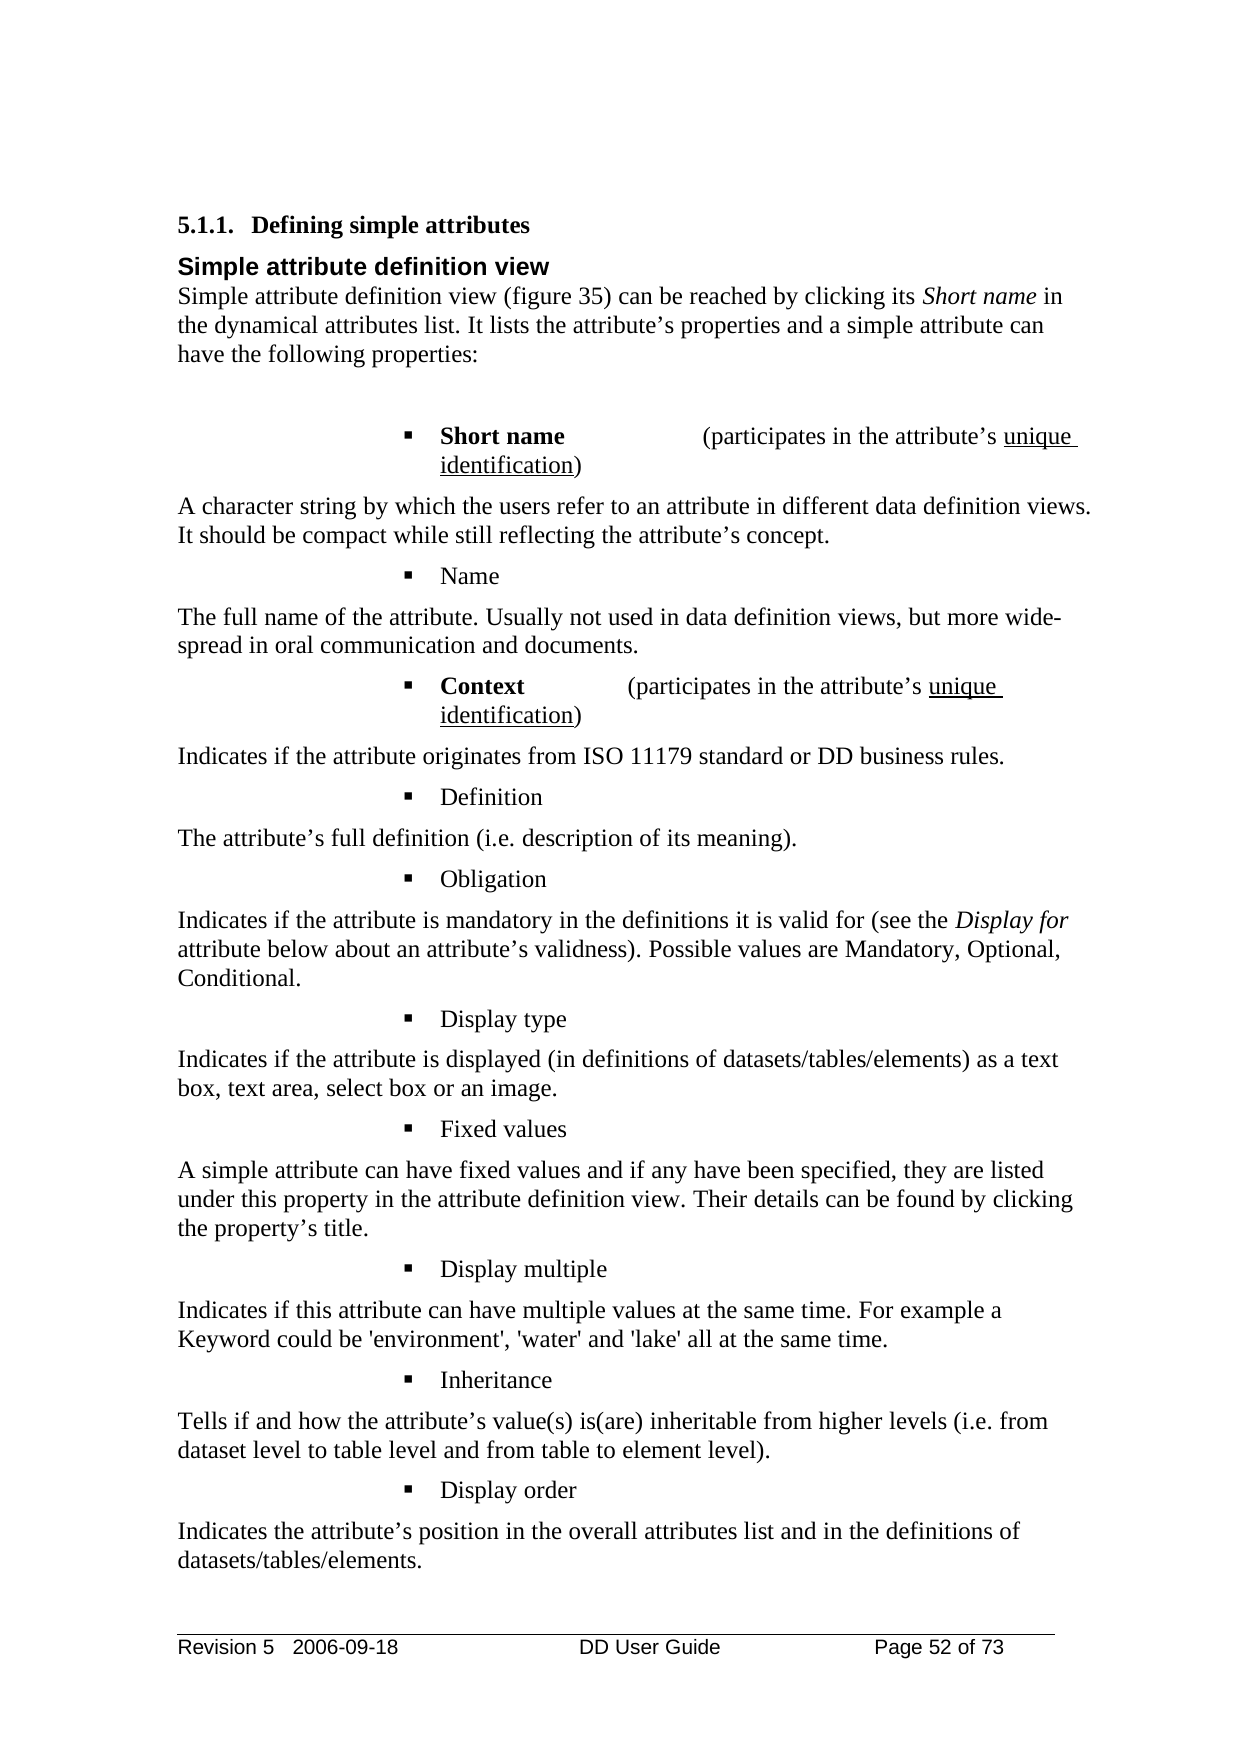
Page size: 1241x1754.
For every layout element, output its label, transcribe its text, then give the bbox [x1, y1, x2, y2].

text Indicates if this attribute can have multiple values at the same time. For example a Keyword could be 'environment', 'water' and 'lake' all at the same time. [177, 1295, 1092, 1353]
list Display multiple [402, 1254, 1092, 1283]
text A character string by which the users refer to an attribute in different data definition views. It should be compact while still reflecting the attribute’s concept. [177, 491, 1092, 549]
list Name [402, 561, 1092, 589]
text Indicates if the attribute originates from ISO 11179 standard or DD business rules. [177, 741, 1092, 770]
list Obligation [402, 864, 1092, 893]
list Display order [402, 1475, 1092, 1504]
text The attribute’s full definition (i.e. description of its meaning). [177, 823, 1092, 852]
list Context (participates in the attribute’s unique identification) [402, 671, 1092, 729]
list Inheritance [402, 1365, 1092, 1394]
text Indicates the attribute’s position in the overall attributes list and in the definitions of datasets/tables/elements. [177, 1516, 1092, 1574]
list Fixed values [402, 1114, 1092, 1143]
text Simple attribute definition view (figure 35) can be reached by clicking its Short name in the dynamical attributes list. It lists the attribute’s properties and a simple attribute can have the following properties: [177, 281, 1092, 368]
subtitle Simple attribute definition view [177, 252, 1092, 281]
list Display type [402, 1003, 1092, 1032]
subtitle Defining simple attributes [177, 210, 1092, 239]
list Short name (participates in the attribute’s unique identification) [402, 421, 1092, 479]
text Indicates if the attribute is displayed (in definitions of datasets/tables/elements) as a text box, text area, select box or an image. [177, 1044, 1092, 1102]
text Indicates if the attribute is mandatory in the definitions it is valid for (see the Display for attribute below about an attribute’s validness). Possible values are Mandatory, Optional, Conditional. [177, 904, 1092, 992]
text Tells if and how the attribute’s value(s) is(are) inheritable from higher levels (i.e. from dataset level to table level and from table to element level). [177, 1406, 1092, 1464]
text The full name of the attribute. Usually not used in data definition views, but more wide-spread in oral communication and documents. [177, 601, 1092, 659]
text A simple attribute can have fixed values and if any have been specified, they are listed under this property in the attribute definition view. Their details can be found by clicking the property’s title. [177, 1155, 1092, 1242]
list Definition [402, 782, 1092, 811]
